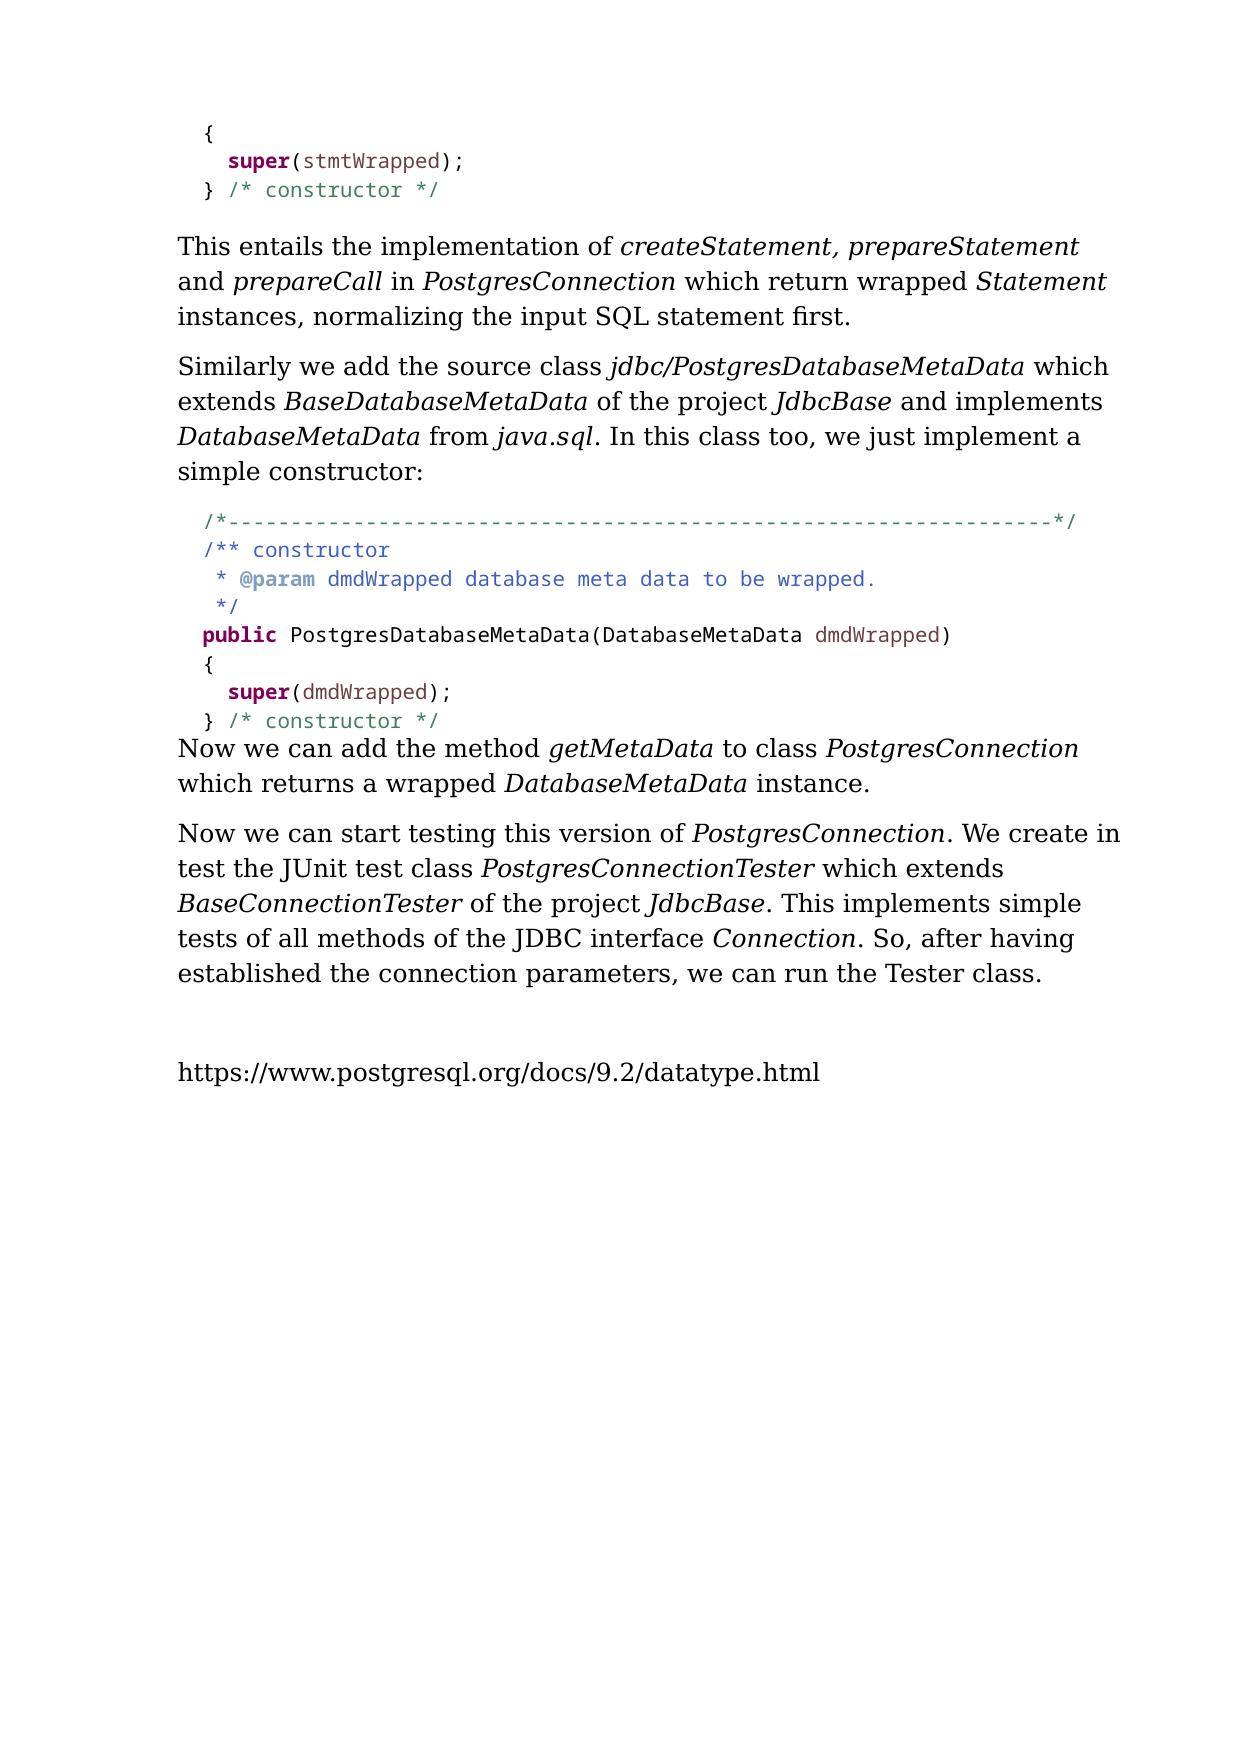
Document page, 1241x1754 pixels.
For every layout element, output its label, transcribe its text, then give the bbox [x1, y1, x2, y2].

text https://www.postgresql.org/docs/9.2/datatype.html [177, 1058, 1122, 1087]
text } /* constructor */ [177, 175, 1122, 203]
text super(stmtWrapped); [177, 147, 1122, 175]
text /** constructor [177, 535, 1122, 564]
text /*------------------------------------------------------------------*/ [177, 507, 1122, 535]
text } /* constructor */ [177, 706, 1122, 734]
text super(dmdWrapped); [177, 677, 1122, 706]
text Now we can add the method getMetaData to class PostgresConnection which returns a wrapped DatabaseMetaData instance. [177, 734, 1122, 798]
text { [177, 649, 1122, 677]
text */ [177, 592, 1122, 621]
text public PostgresDatabaseMetaData(DatabaseMetaData dmdWrapped) [177, 621, 1122, 649]
text This entails the implementation of createStatement, prepareStatement and prepareCall in PostgresConnection which return wrapped Statement instances, normalizing the input SQL statement first. [177, 233, 1122, 332]
text { [177, 118, 1122, 147]
text Similarly we add the source class jdbc/PostgresDatabaseMetaData which extends BaseDatabaseMetaData of the project JdbcBase and implements DatabaseMetaData from java.sql. In this class too, we just implement a simple constructor: [177, 352, 1122, 486]
text Now we can start testing this version of PostgresConnection. We create in test the JUnit test class PostgresConnectionTester which extends BaseConnectionTester of the project JdbcBase. This implements simple tests of all methods of the JDBC interface Connection. So, after having established the connection parameters, we can run the Tester class. [177, 819, 1122, 988]
text * @param dmdWrapped database meta data to be wrapped. [177, 564, 1122, 592]
